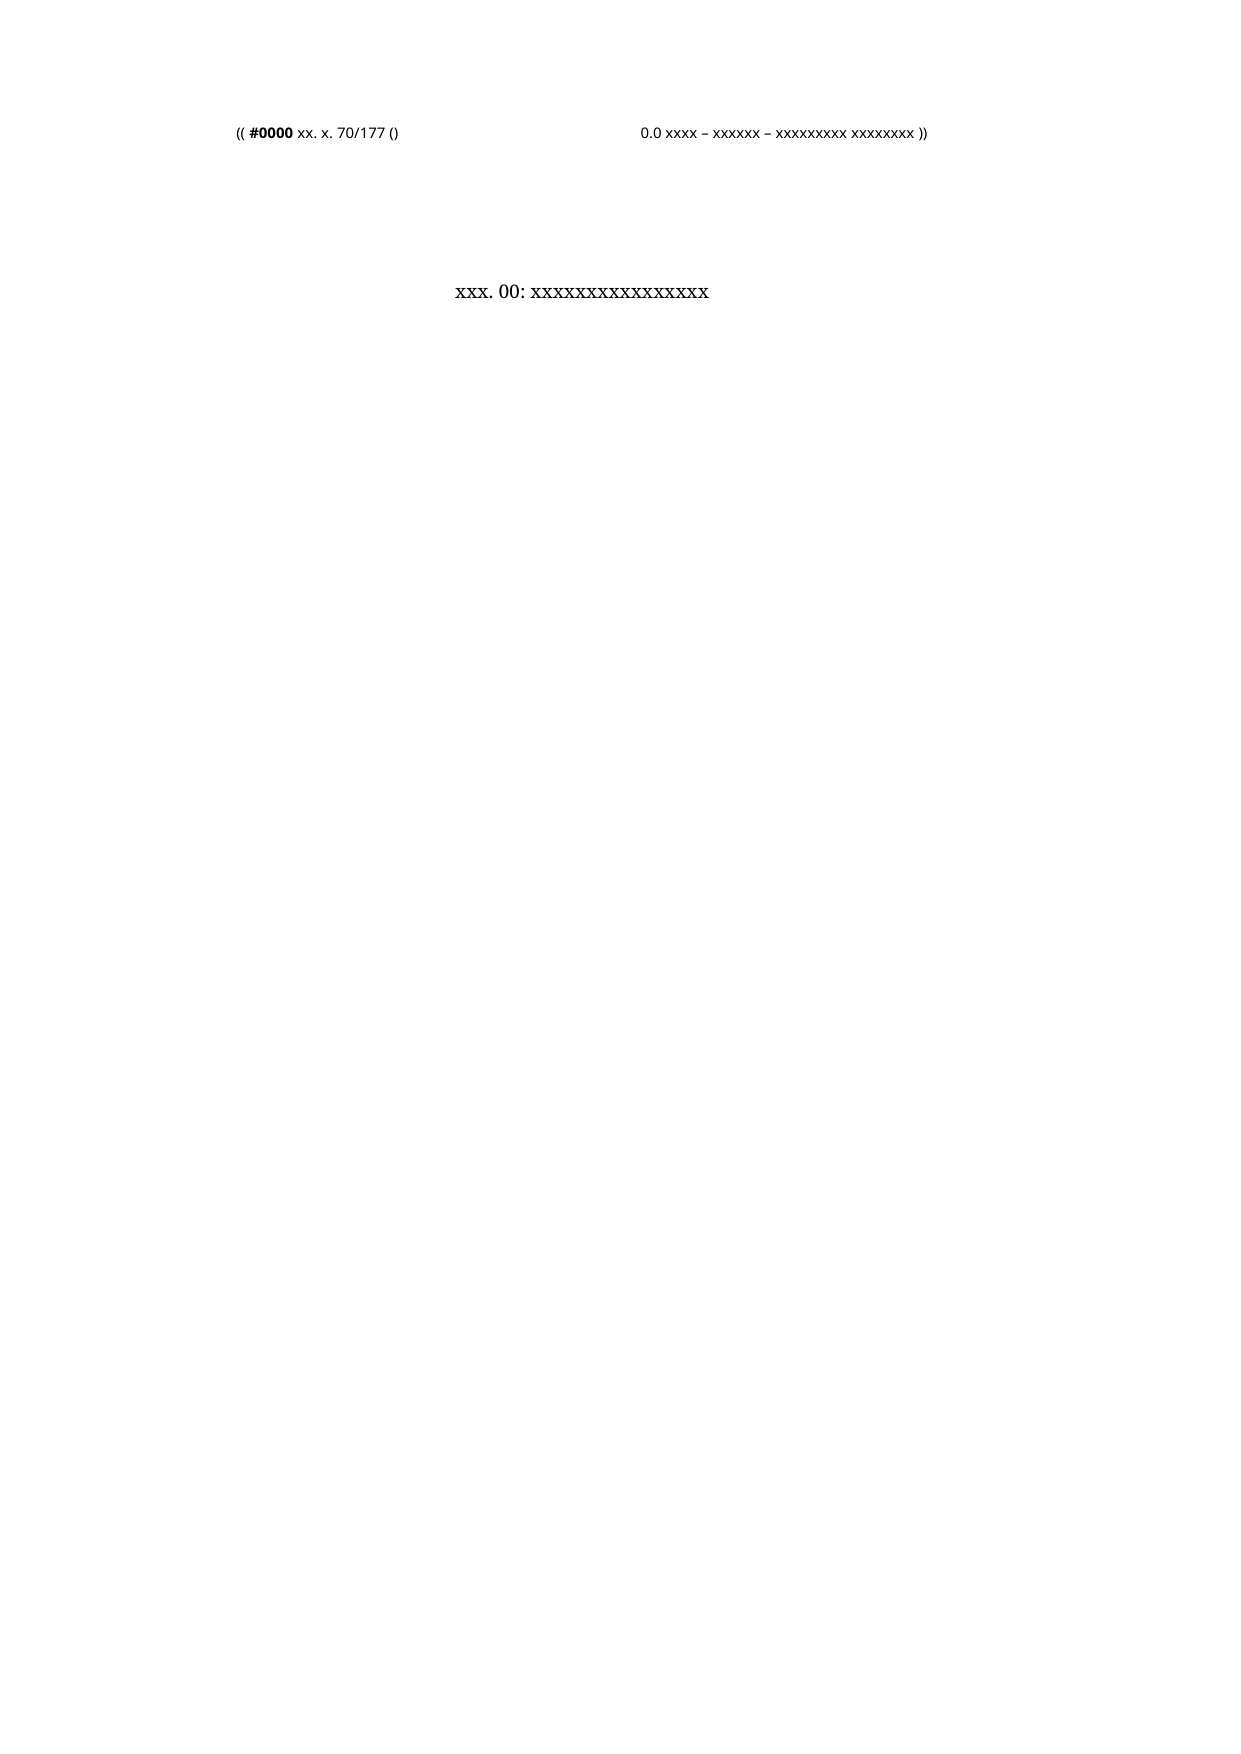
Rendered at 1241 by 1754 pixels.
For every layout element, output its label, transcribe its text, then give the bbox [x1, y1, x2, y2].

text xxx. 00: xxxxxxxxxxxxxxxx [236, 278, 927, 303]
